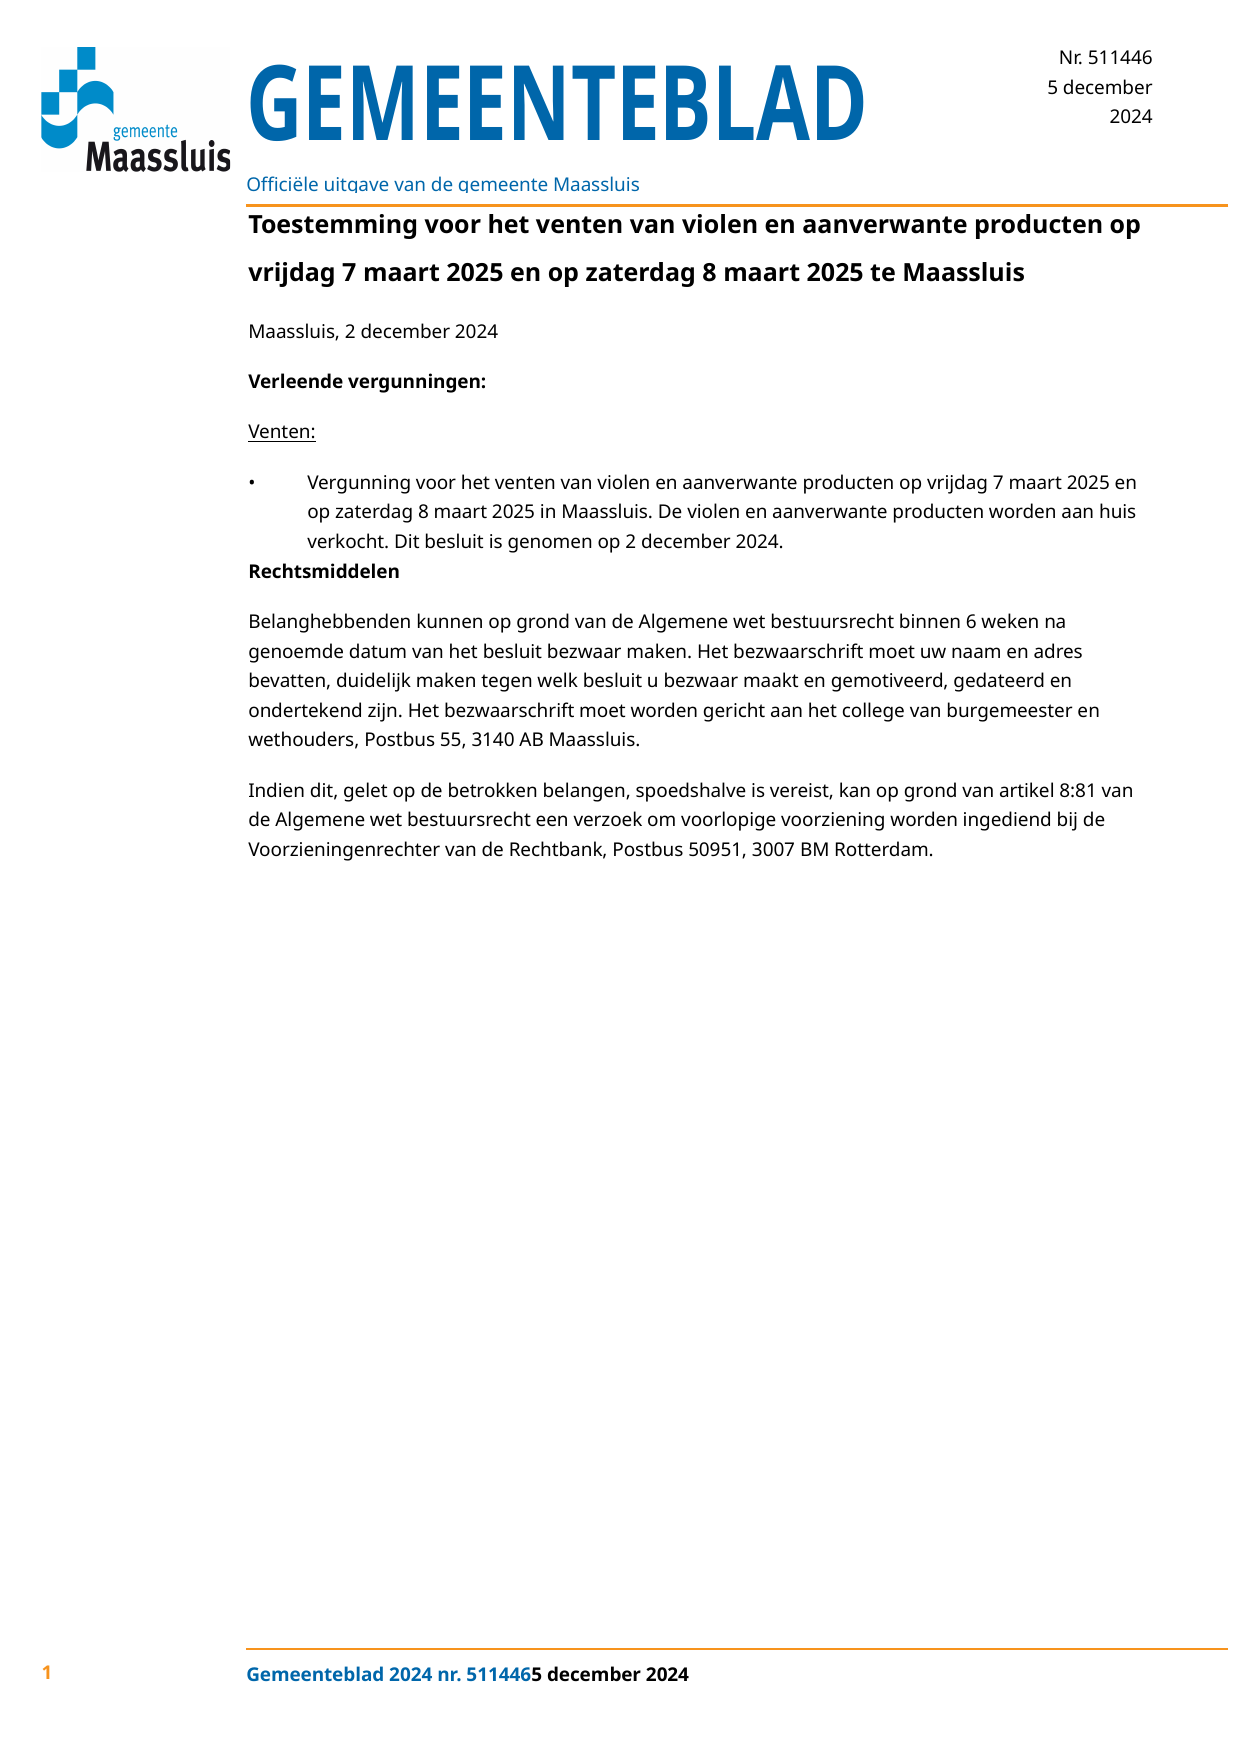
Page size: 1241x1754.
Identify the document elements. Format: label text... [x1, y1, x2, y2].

text Indien dit, gelet op de betrokken belangen, spoedshalve is vereist, kan op grond van artikel 8:81 van de Algemene wet bestuursrecht een verzoek om voorlopige voorziening worden ingediend bij de Voorzieningenrechter van de Rechtbank, Postbus 50951, 3007 BM Rotterdam. [248, 777, 1152, 862]
list Vergunning voor het venten van violen en aanverwante producten op vrijdag 7 maart 2025 en op zaterdag 8 maart 2025 in Maassluis. De violen en aanverwante producten worden aan huis verkocht. Dit besluit is genomen op 2 december 2024. [248, 469, 1152, 554]
picture [41, 47, 77, 92]
text Rechtsmiddelen [248, 558, 1152, 584]
text Verleende vergunningen: [248, 368, 1152, 394]
text Belanghebbenden kunnen op grond van de Algemene wet bestuursrecht binnen 6 weken na genoemde datum van het besluit bezwaar maken. Het bezwaarschrift moet uw naam en adres bevatten, duidelijk maken tegen welk besluit u bezwaar maakt en gemotiveerd, gedateerd en ondertekend zijn. Het bezwaarschrift moet worden gericht aan het college van burgemeester en wethouders, Postbus 55, 3140 AB Maassluis. [248, 608, 1152, 752]
text Maassluis, 2 december 2024 [248, 318, 1152, 344]
picture [41, 47, 231, 172]
text Venten: [248, 419, 1152, 444]
text Toestemming voor het venten van violen en aanverwante producten op vrijdag 7 maart 2025 en op zaterdag 8 maart 2025 te Maassluis [248, 207, 1152, 288]
